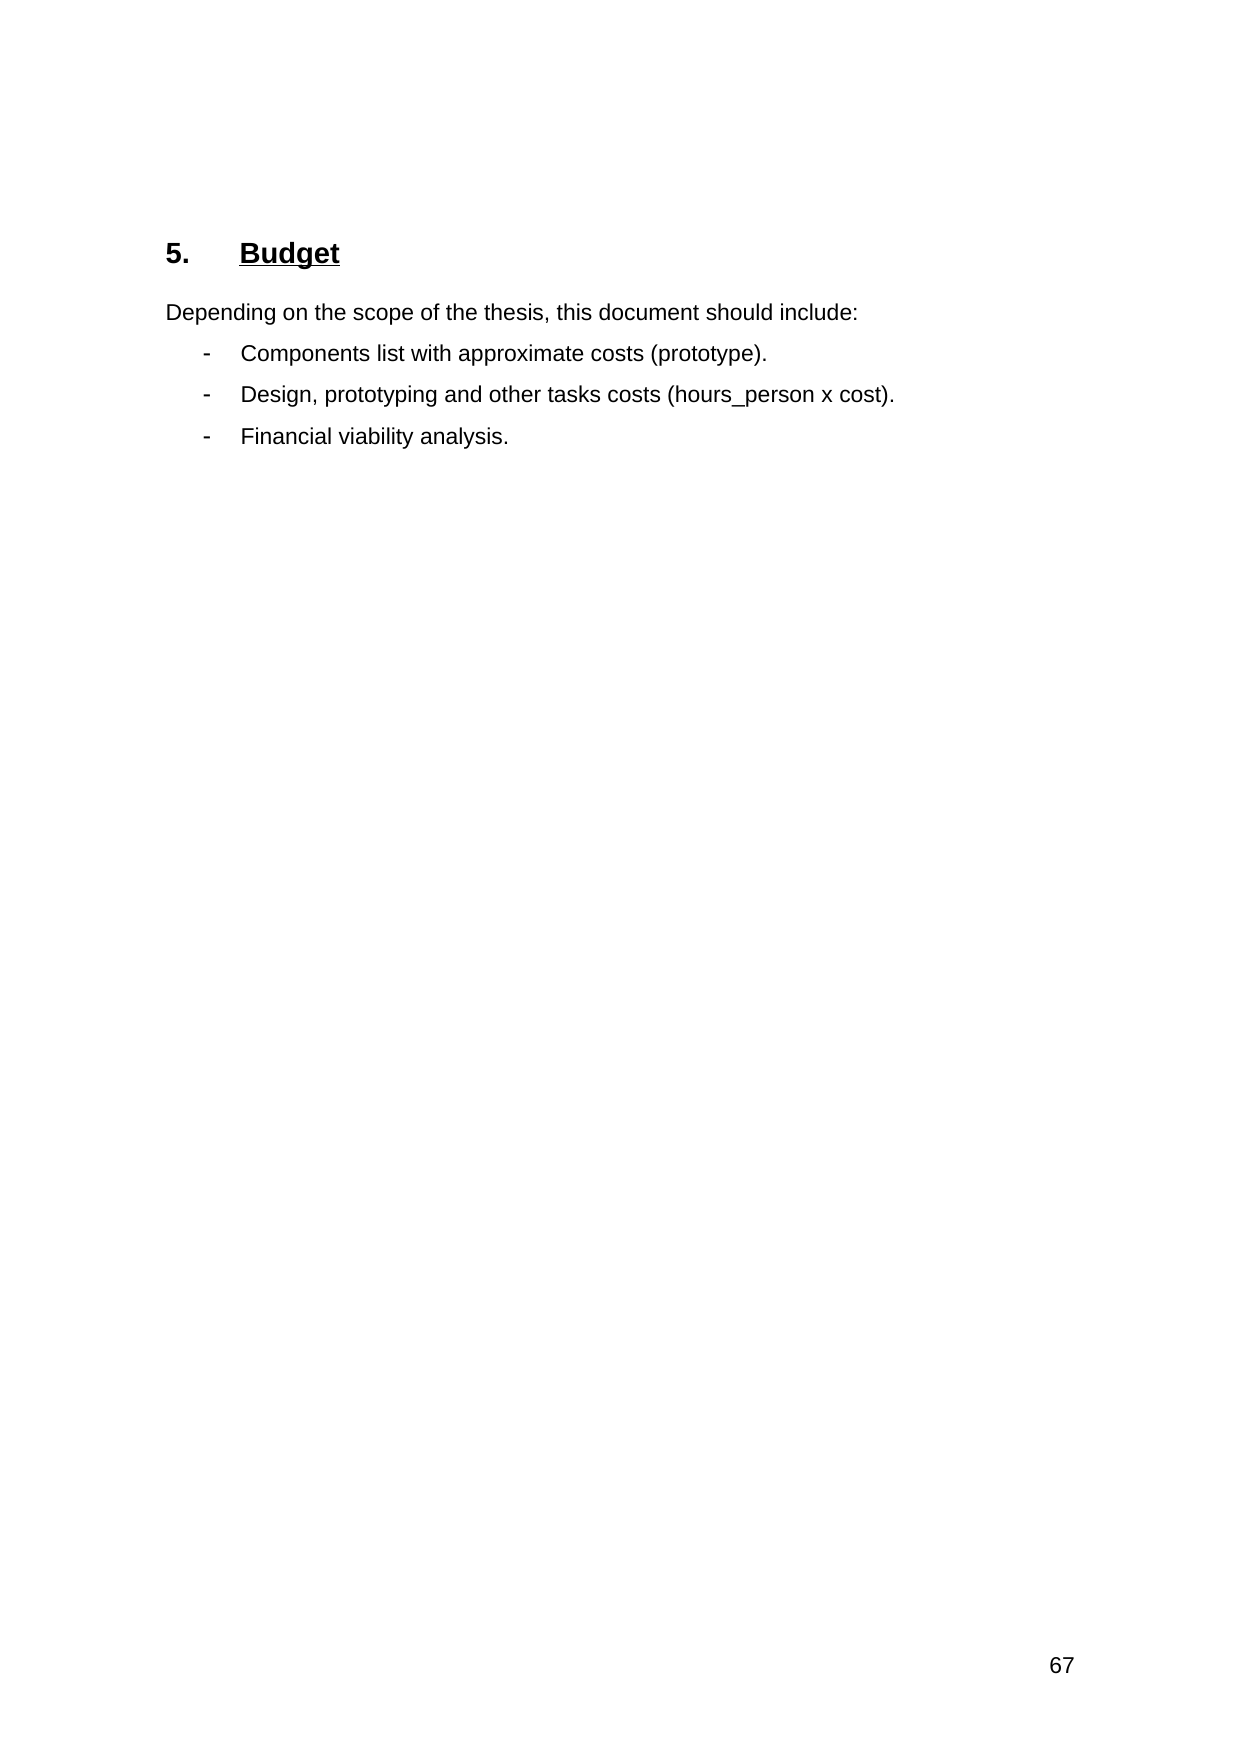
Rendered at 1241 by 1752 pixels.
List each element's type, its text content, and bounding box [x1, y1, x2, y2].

list Financial viability analysis. [203, 423, 1075, 449]
list Components list with approximate costs (prototype). [203, 340, 1075, 366]
list Design, prototyping and other tasks costs (hours_person x cost). [203, 381, 1075, 408]
text Depending on the scope of the thesis, this document should include: [165, 298, 1075, 325]
subtitle Budget [165, 236, 1075, 269]
